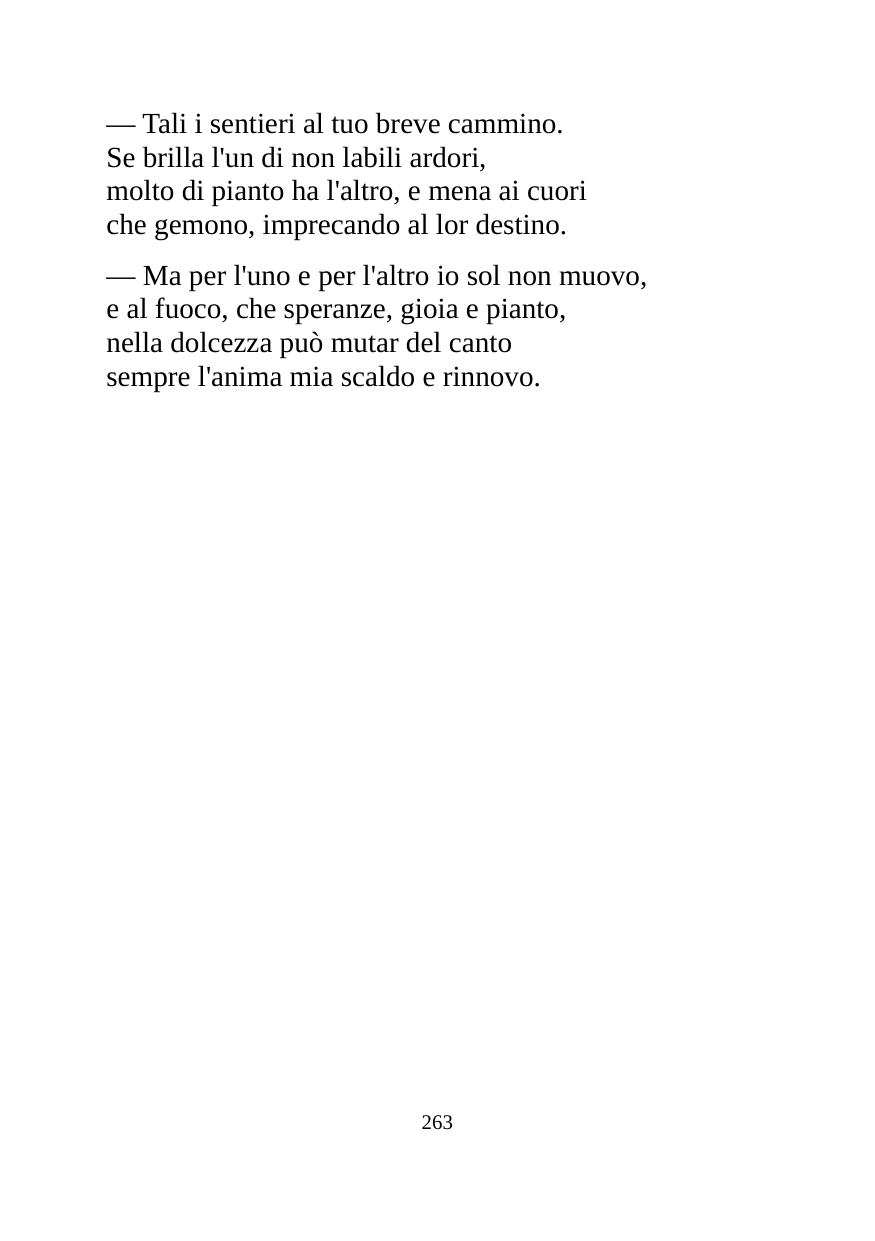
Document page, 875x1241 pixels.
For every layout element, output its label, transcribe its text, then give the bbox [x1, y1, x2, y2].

text — Ma per l'uno e per l'altro io sol non muovo, e al fuoco, che speranze, gioia e pianto, nella dolcezza può mutar del canto sempre l'anima mia scaldo e rinnovo. [106, 258, 768, 392]
text — Tali i sentieri al tuo breve cammino. Se brilla l'un di non labili ardori, molto di pianto ha l'altro, e mena ai cuori che gemono, imprecando al lor destino. [106, 106, 768, 240]
